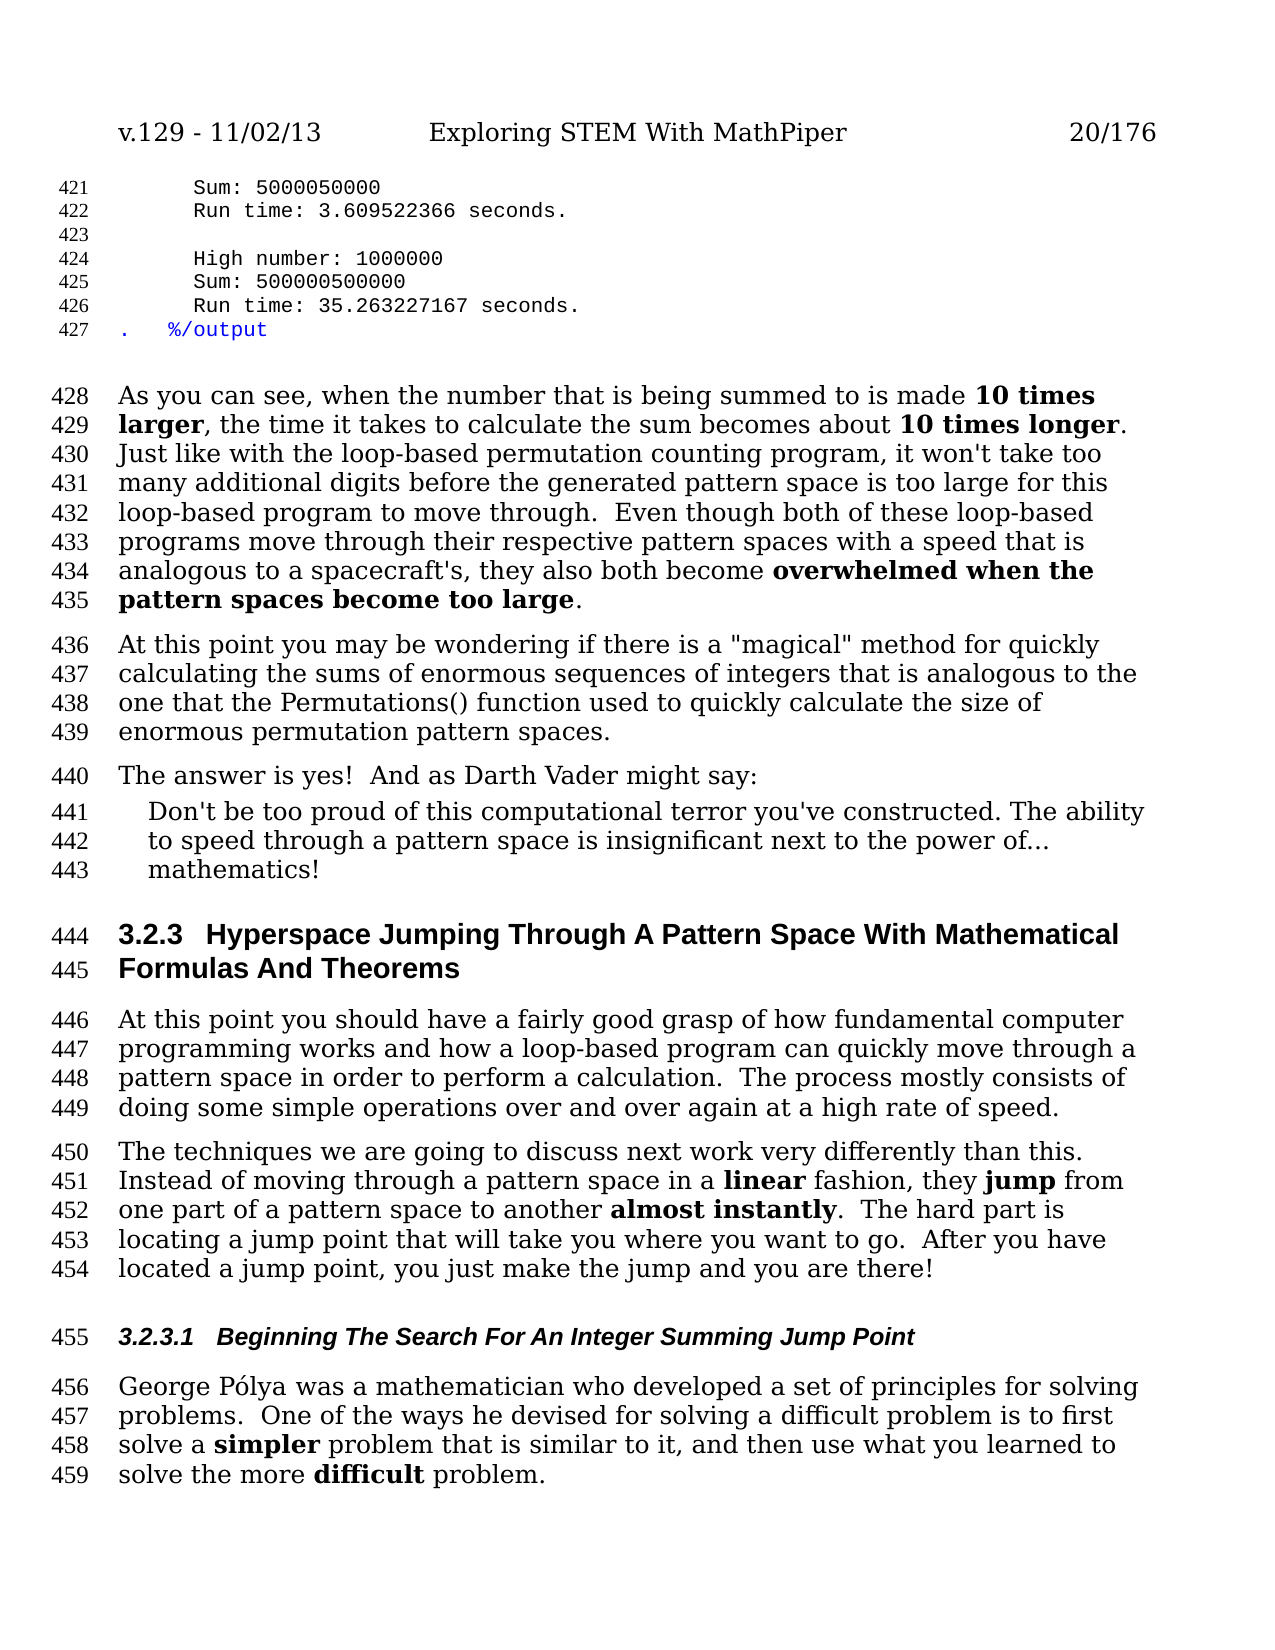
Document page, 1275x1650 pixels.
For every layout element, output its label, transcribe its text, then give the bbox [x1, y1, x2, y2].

text The techniques we are going to discuss next work very differently than this. Instead of moving through a pattern space in a linear fashion, they jump from one part of a pattern space to another almost instantly. The hard part is locating a jump point that will take you where you want to go. After you have located a jump point, you just make the jump and you are there! [118, 1137, 1157, 1283]
text Sum: 500000500000 [118, 271, 1157, 295]
text High number: 1000000 [118, 248, 1157, 271]
text Run time: 35.263227167 seconds. [118, 295, 1157, 319]
subtitle Beginning The Search For An Integer Summing Jump Point [118, 1322, 1157, 1351]
subtitle Hyperspace Jumping Through A Pattern Space With Mathematical Formulas And Theorems [118, 917, 1157, 984]
text . %/output [118, 319, 1157, 342]
text Sum: 5000050000 [118, 177, 1157, 200]
text At this point you may be wondering if there is a "magical" method for quickly calculating the sums of enormous sequences of integers that is analogous to the one that the Permutations() function used to quickly calculate the size of enormous permutation pattern spaces. [118, 630, 1157, 747]
text The answer is yes! And as Darth Vader might say: [118, 762, 1157, 791]
text As you can see, when the number that is being summed to is made 10 times larger, the time it takes to calculate the sum becomes about 10 times longer. Just like with the loop-based permutation counting program, it won't take too many additional digits before the generated pattern space is too large for this loop-based program to move through. Even though both of these loop-based programs move through their respective pattern spaces with a speed that is analogous to a spacecraft's, they also both become overwhelmed when the pattern spaces become too large. [118, 381, 1157, 615]
text George Pólya was a mathematician who developed a set of principles for solving problems. One of the ways he devised for solving a difficult problem is to first solve a simpler problem that is similar to it, and then use what you learned to solve the more difficult problem. [118, 1372, 1157, 1489]
text Don't be too proud of this computational terror you've constructed. The ability to speed through a pattern space is insignificant next to the power of... mathematics! [148, 797, 1157, 884]
text Run time: 3.609522366 seconds. [118, 200, 1157, 224]
text At this point you should have a fairly good grasp of how fundamental computer programming works and how a loop-based program can quickly move through a pattern space in order to perform a calculation. The process mostly consists of doing some simple operations over and over again at a high rate of speed. [118, 1005, 1157, 1122]
